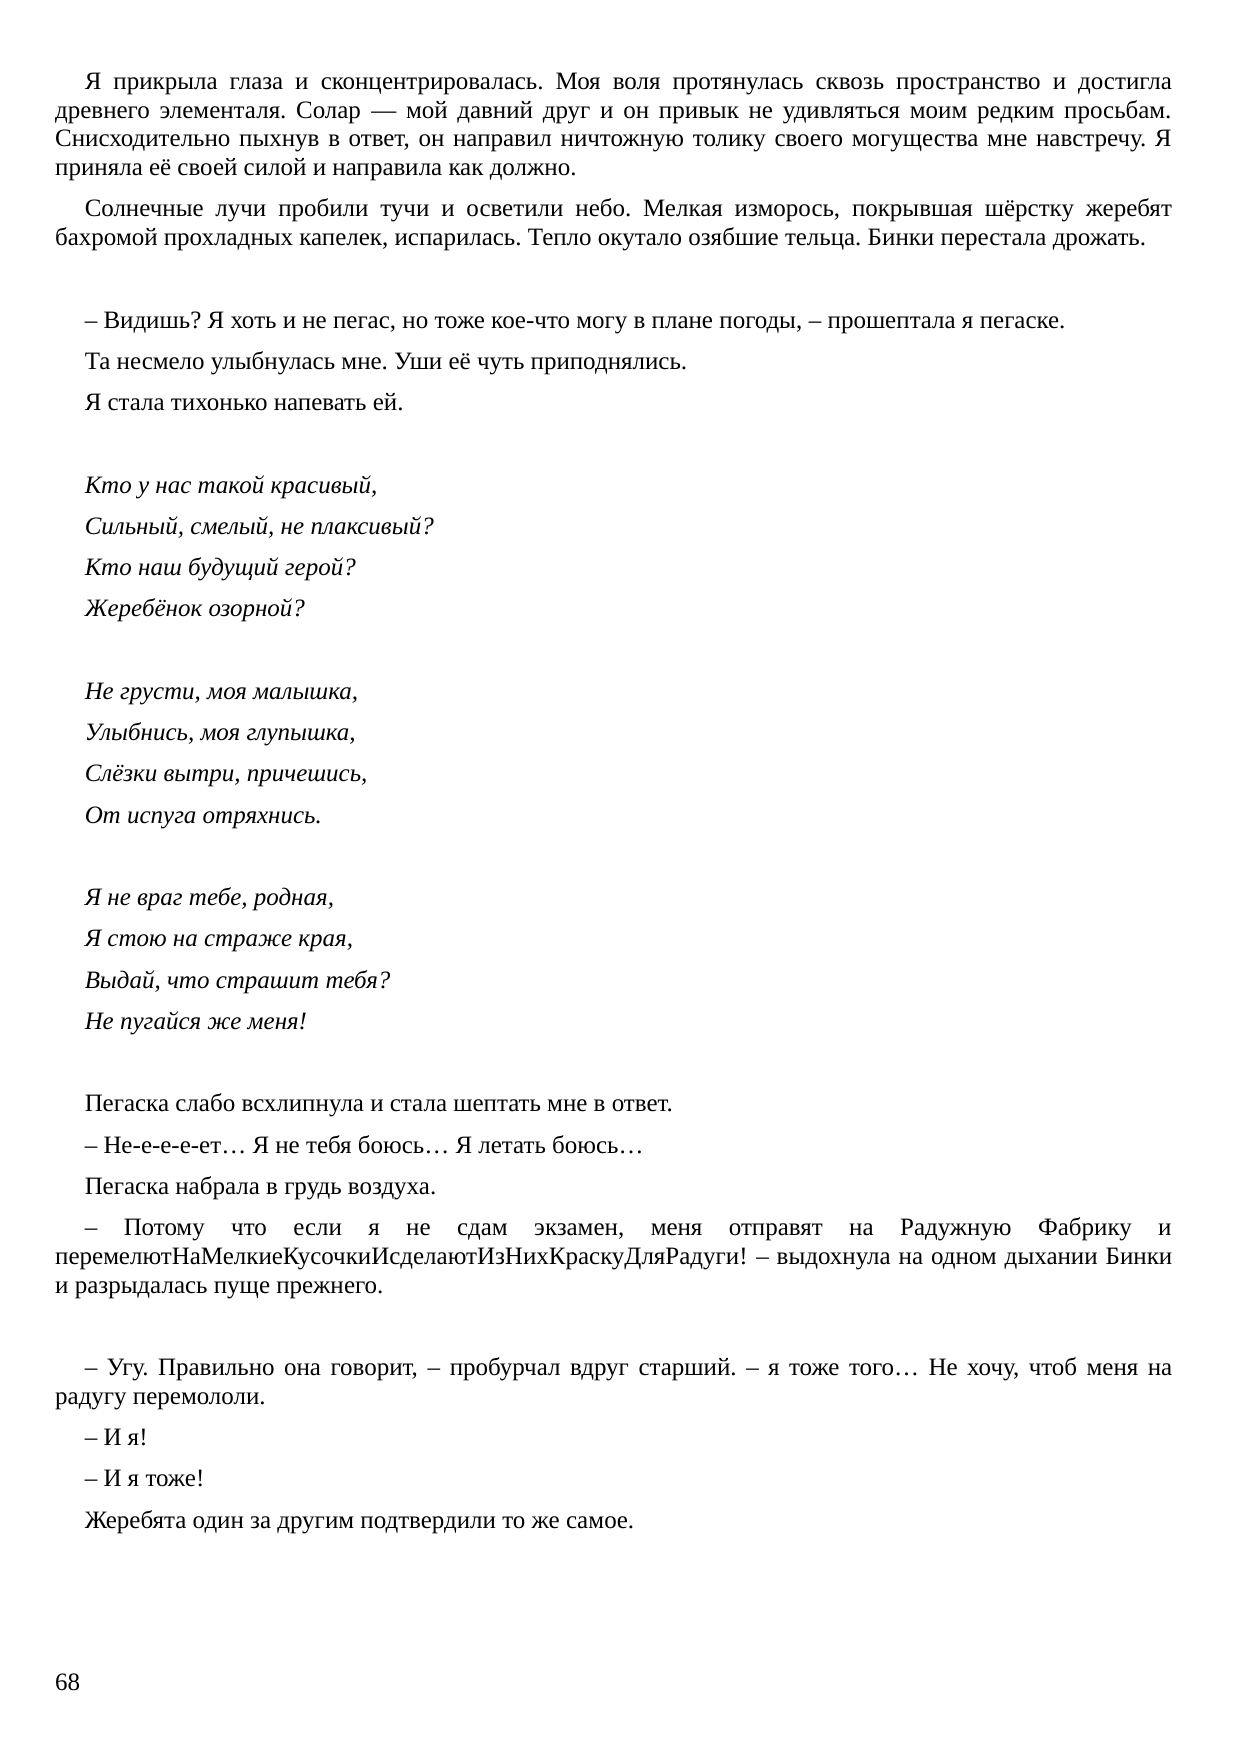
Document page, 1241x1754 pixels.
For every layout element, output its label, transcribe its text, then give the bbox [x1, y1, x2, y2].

text Кто наш будущий герой? [55, 552, 1173, 581]
text Пегаска набрала в грудь воздуха. [55, 1171, 1173, 1200]
text Слёзки вытри, причешись, [55, 758, 1173, 787]
text Выдай, что страшит тебя? [55, 965, 1173, 993]
text – Угу. Правильно она говорит, – пробурчал вдруг старший. – я тоже того… Не хочу, чтоб меня на радугу перемололи. [55, 1352, 1173, 1410]
text От испуга отряхнись. [55, 800, 1173, 828]
text Не грусти, моя малышка, [55, 676, 1173, 705]
text Я прикрыла глаза и сконцентрировалась. Моя воля протянулась сквозь пространство и достигла древнего элементаля. Солар — мой давний друг и он привык не удивляться моим редким просьбам. Снисходительно пыхнув в ответ, он направил ничтожную толику своего могущества мне навстречу. Я приняла её своей силой и направила как должно. [55, 66, 1173, 181]
text Кто у нас такой красивый, [55, 470, 1173, 498]
text – Видишь? Я хоть и не пегас, но тоже кое-что могу в плане погоды, – прошептала я пегаске. [55, 305, 1173, 333]
text Я стала тихонько напевать ей. [55, 387, 1173, 416]
text Жеребёнок озорной? [55, 593, 1173, 622]
text Не пугайся же меня! [55, 1006, 1173, 1035]
text Улыбнись, моя глупышка, [55, 717, 1173, 746]
text Жеребята один за другим подтвердили то же самое. [55, 1505, 1173, 1533]
text Пегаска слабо всхлипнула и стала шептать мне в ответ. [55, 1088, 1173, 1117]
text Сильный, смелый, не плаксивый? [55, 511, 1173, 540]
text Та несмело улыбнулась мне. Уши её чуть приподнялись. [55, 346, 1173, 375]
text – Не-е-е-е-ет… Я не тебя боюсь… Я летать боюсь… [55, 1130, 1173, 1158]
text Я не враг тебе, родная, [55, 882, 1173, 911]
text – И я тоже! [55, 1463, 1173, 1492]
text Я стою на страже края, [55, 923, 1173, 952]
text Солнечные лучи пробили тучи и осветили небо. Мелкая изморось, покрывшая шёрстку жеребят бахромой прохладных капелек, испарилась. Тепло окутало озябшие тельца. Бинки перестала дрожать. [55, 193, 1173, 251]
text – Потому что если я не сдам экзамен, меня отправят на Радужную Фабрику и перемелютНаМелкиеКусочкиИсделаютИзНихКраскуДляРадуги! – выдохнула на одном дыхании Бинки и разрыдалась пуще прежнего. [55, 1212, 1173, 1298]
text – И я! [55, 1422, 1173, 1451]
